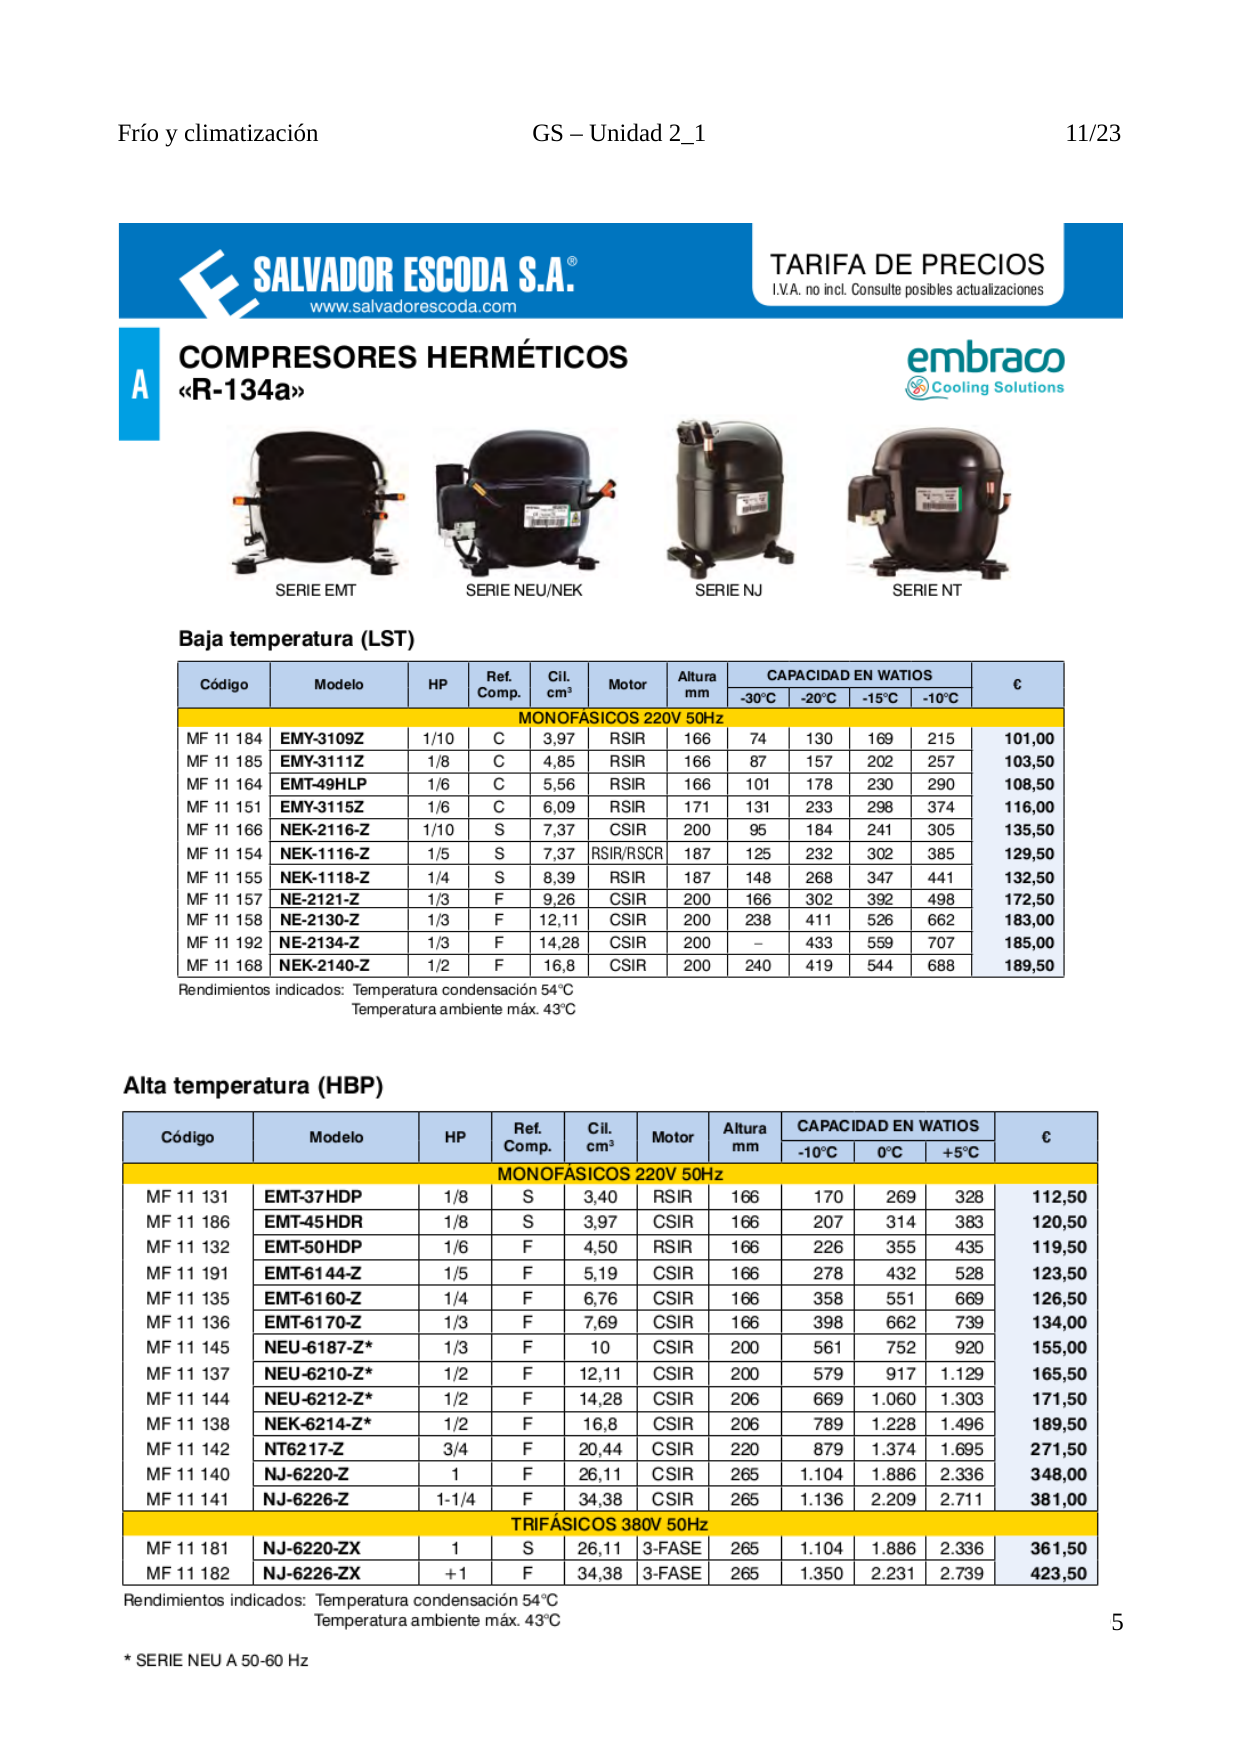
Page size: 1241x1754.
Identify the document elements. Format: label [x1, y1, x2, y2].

picture [106, 1067, 1111, 1680]
picture [132, 369, 148, 398]
picture [118, 223, 1123, 1020]
